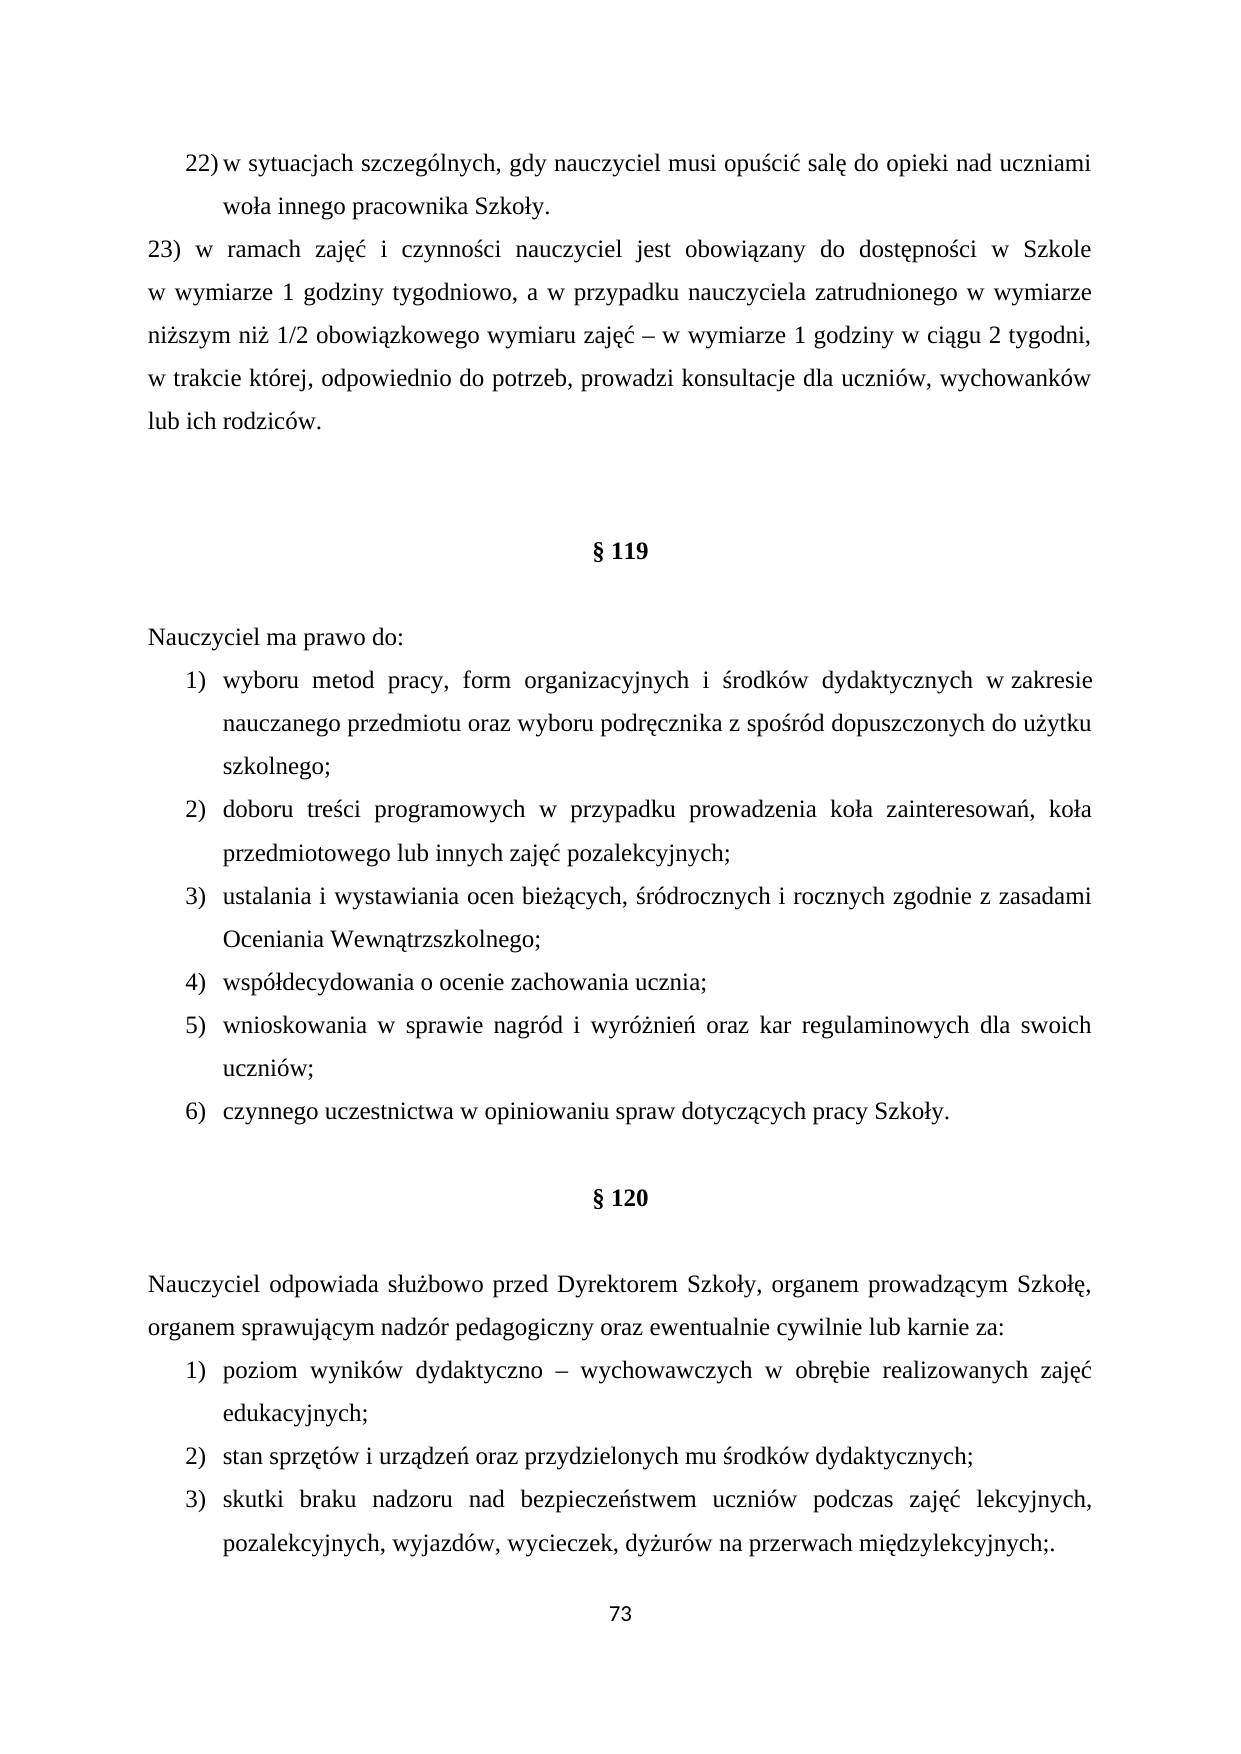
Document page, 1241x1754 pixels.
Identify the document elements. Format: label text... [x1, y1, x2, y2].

list ustalania i wystawiania ocen bieżących, śródrocznych i rocznych zgodnie z zasadami Oceniania Wewnątrzszkolnego; [185, 881, 1093, 953]
text Nauczyciel odpowiada służbowo przed Dyrektorem Szkoły, organem prowadzącym Szkołę, organem sprawującym nadzór pedagogiczny oraz ewentualnie cywilnie lub karnie za: [148, 1269, 1093, 1341]
text § 119 [148, 536, 1093, 564]
list czynnego uczestnictwa w opiniowaniu spraw dotyczących pracy Szkoły. [185, 1096, 1093, 1125]
list doboru treści programowych w przypadku prowadzenia koła zainteresowań, koła przedmiotowego lub innych zajęć pozalekcyjnych; [185, 794, 1093, 866]
text 23) w ramach zajęć i czynności nauczyciel jest obowiązany do dostępności w Szkole w wymiarze 1 godziny tygodniowo, a w przypadku nauczyciela zatrudnionego w wymiarze niższym niż 1/2 obowiązkowego wymiaru zajęć – w wymiarze 1 godziny w ciągu 2 tygodni, w trakcie której, odpowiednio do potrzeb, prowadzi konsultacje dla uczniów, wychowanków lub ich rodziców. [148, 234, 1093, 435]
list wnioskowania w sprawie nagród i wyróżnień oraz kar regulaminowych dla swoich uczniów; [185, 1010, 1093, 1082]
list wyboru metod pracy, form organizacyjnych i środków dydaktycznych w zakresie nauczanego przedmiotu oraz wyboru podręcznika z spośród dopuszczonych do użytku szkolnego; [185, 665, 1093, 780]
text § 120 [148, 1183, 1093, 1211]
text Nauczyciel ma prawo do: [148, 622, 1093, 651]
list współdecydowania o ocenie zachowania ucznia; [185, 967, 1093, 996]
list stan sprzętów i urządzeń oraz przydzielonych mu środków dydaktycznych; [185, 1441, 1093, 1470]
list skutki braku nadzoru nad bezpieczeństwem uczniów podczas zajęć lekcyjnych, pozalekcyjnych, wyjazdów, wycieczek, dyżurów na przerwach międzylekcyjnych;. [185, 1484, 1093, 1556]
list w sytuacjach szczególnych, gdy nauczyciel musi opuścić salę do opieki nad uczniami woła innego pracownika Szkoły. [185, 148, 1093, 219]
list poziom wyników dydaktyczno – wychowawczych w obrębie realizowanych zajęć edukacyjnych; [185, 1355, 1093, 1427]
